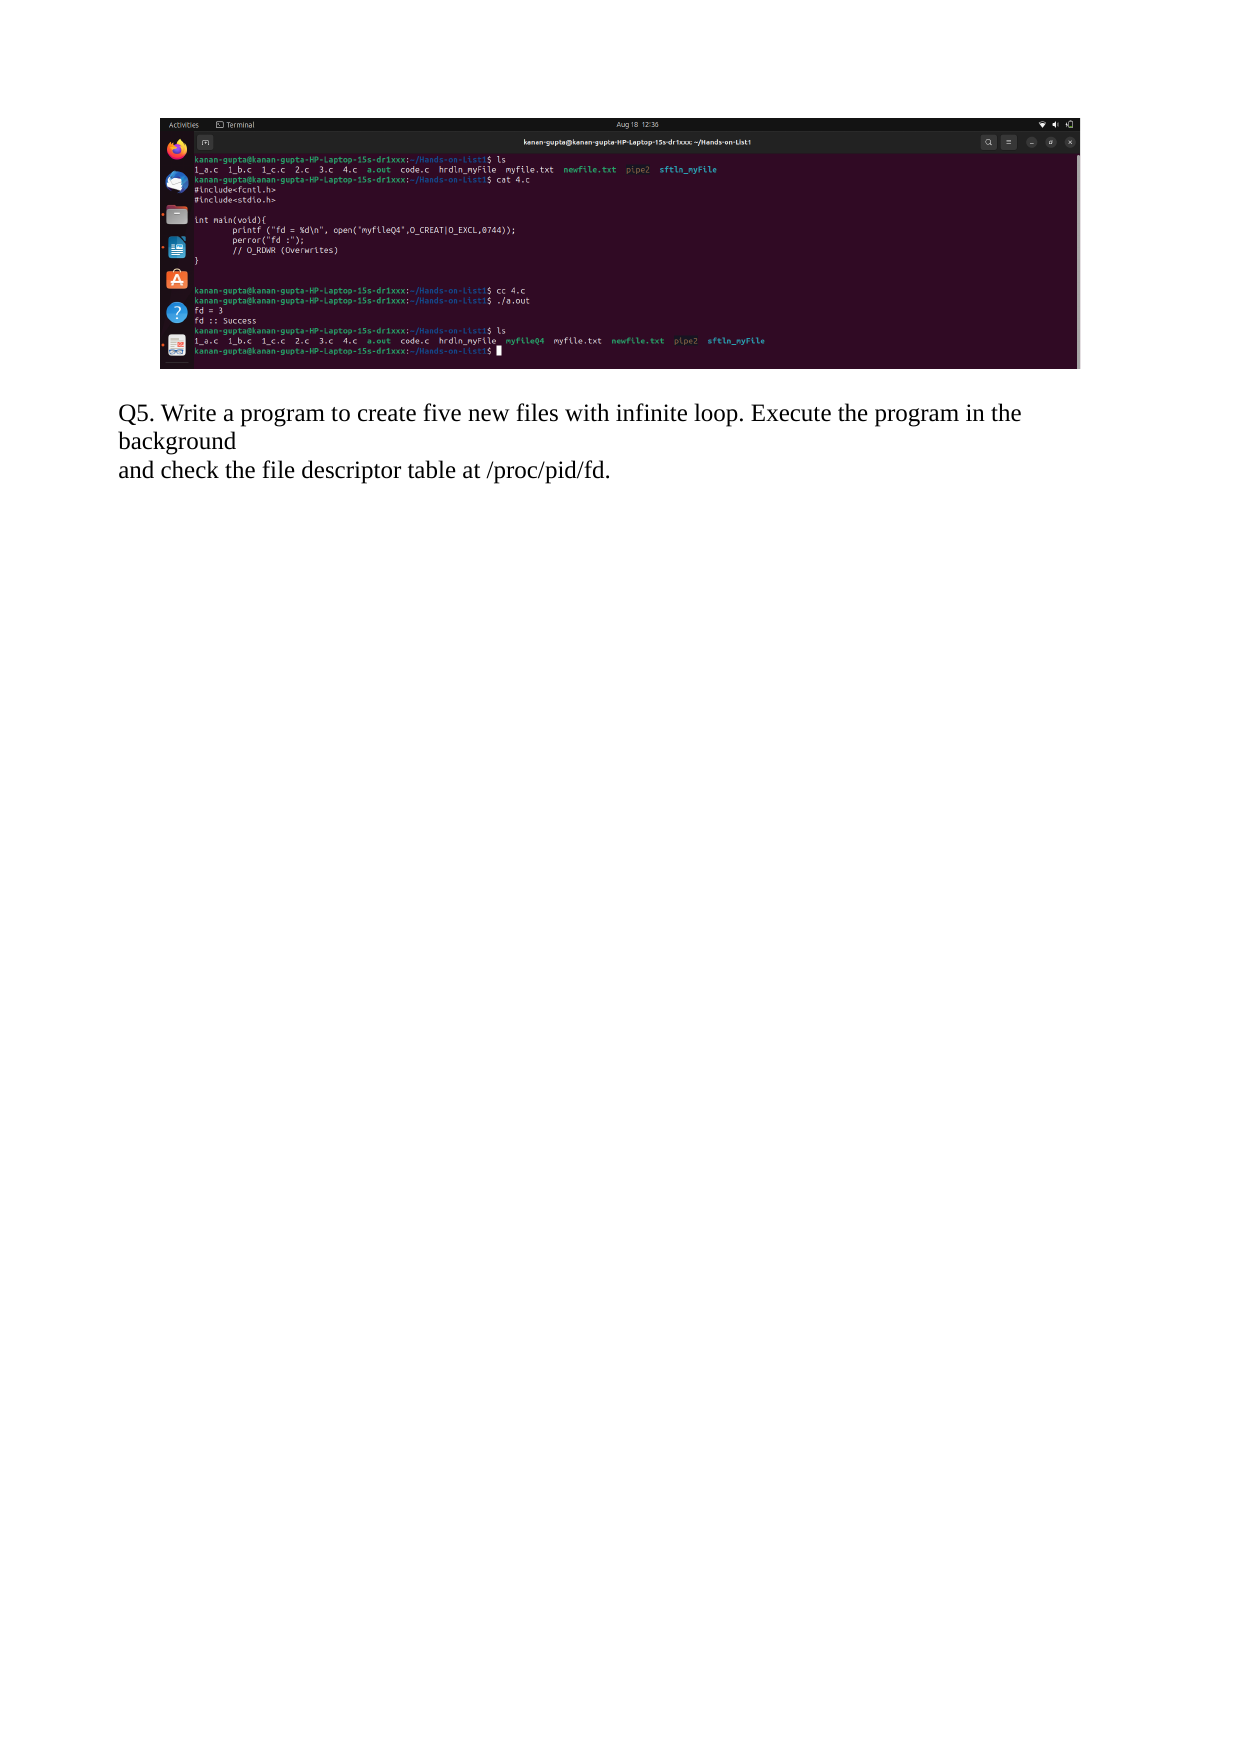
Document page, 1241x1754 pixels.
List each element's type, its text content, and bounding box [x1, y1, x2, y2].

text Q5. Write a program to create five new files with infinite loop. Execute the program in the background [118, 118, 1122, 455]
text and check the file descriptor table at /proc/pid/fd. [118, 455, 1122, 484]
